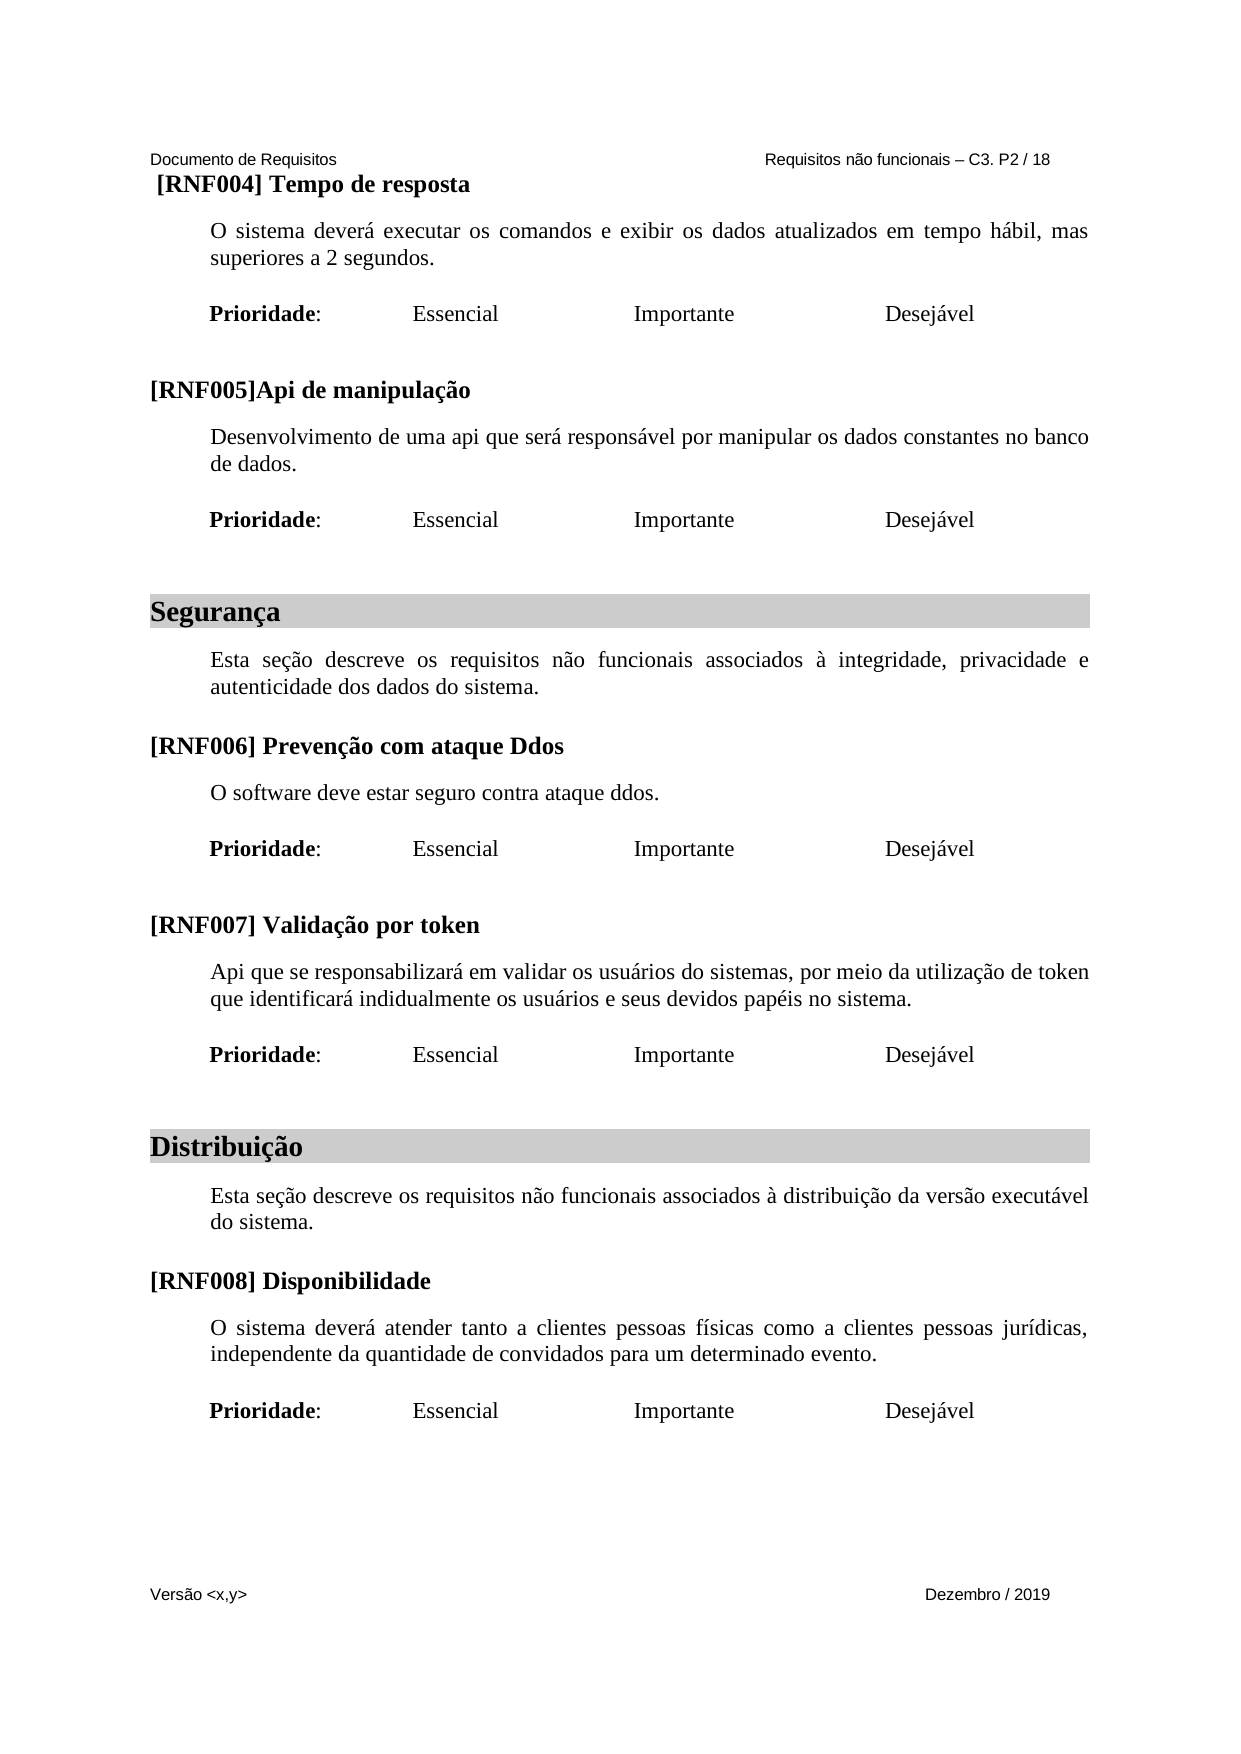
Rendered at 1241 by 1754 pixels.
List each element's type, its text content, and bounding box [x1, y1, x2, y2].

table_header Desejável [874, 483, 1017, 557]
table_header Prioridade: [194, 276, 357, 350]
table_header Essencial [401, 811, 578, 885]
table_header Importante [623, 811, 829, 885]
table_header [578, 1018, 622, 1092]
table_header Importante [623, 1018, 829, 1092]
table_header Importante [623, 1373, 829, 1447]
table_header [578, 483, 622, 557]
table_header Prioridade: [194, 1373, 357, 1447]
subtitle Distribuição [150, 1129, 1090, 1163]
text [RNF007] Validação por token [150, 910, 1090, 939]
table_header Essencial [401, 483, 578, 557]
table_header Prioridade: [194, 483, 357, 557]
table_header [578, 276, 622, 350]
subtitle [RNF004] Tempo de resposta [150, 169, 1090, 198]
table_header [578, 811, 622, 885]
text Api que se responsabilizará em validar os usuários do sistemas, por meio da utilização de token que identificará indidualmente os usuários e seus devidos papéis no sistema. [210, 958, 1090, 1011]
table_header [829, 811, 873, 885]
table_header Importante [623, 276, 829, 350]
table_header  [357, 1018, 401, 1092]
table_header Essencial [401, 1018, 578, 1092]
text [RNF005]Api de manipulação [150, 375, 1090, 404]
text O sistema deverá atender tanto a clientes pessoas físicas como a clientes pessoas jurídicas, independente da quantidade de convidados para um determinado evento. [210, 1314, 1090, 1367]
table_header Essencial [401, 1373, 578, 1447]
table_header Prioridade: [194, 1018, 357, 1092]
table_header Desejável [874, 276, 1017, 350]
text [RNF008] Disponibilidade [150, 1266, 1090, 1295]
table_header  [357, 483, 401, 557]
table_header Essencial [401, 276, 578, 350]
table_header [829, 483, 873, 557]
table_header Desejável [874, 811, 1017, 885]
subtitle Segurança [150, 594, 1090, 628]
text Esta seção descreve os requisitos não funcionais associados à integridade, privacidade e autenticidade dos dados do sistema. [210, 646, 1090, 699]
table_header  [357, 1373, 401, 1447]
text [RNF006] Prevenção com ataque Ddos [150, 731, 1090, 760]
table_header [829, 1373, 873, 1447]
table_header Desejável [874, 1373, 1017, 1447]
table_header Importante [623, 483, 829, 557]
table_header [829, 1018, 873, 1092]
table_header  [357, 811, 401, 885]
table_header [578, 1373, 622, 1447]
text Desenvolvimento de uma api que será responsável por manipular os dados constantes no banco de dados. [210, 423, 1090, 476]
table_header Prioridade: [194, 811, 357, 885]
text O sistema deverá executar os comandos e exibir os dados atualizados em tempo hábil, mas superiores a 2 segundos. [210, 217, 1090, 270]
table_header  [829, 276, 873, 350]
table_header Desejável [874, 1018, 1017, 1092]
table_header [357, 276, 401, 350]
text O software deve estar seguro contra ataque ddos. [210, 778, 1090, 805]
text Esta seção descreve os requisitos não funcionais associados à distribuição da versão executável do sistema. [210, 1181, 1090, 1234]
